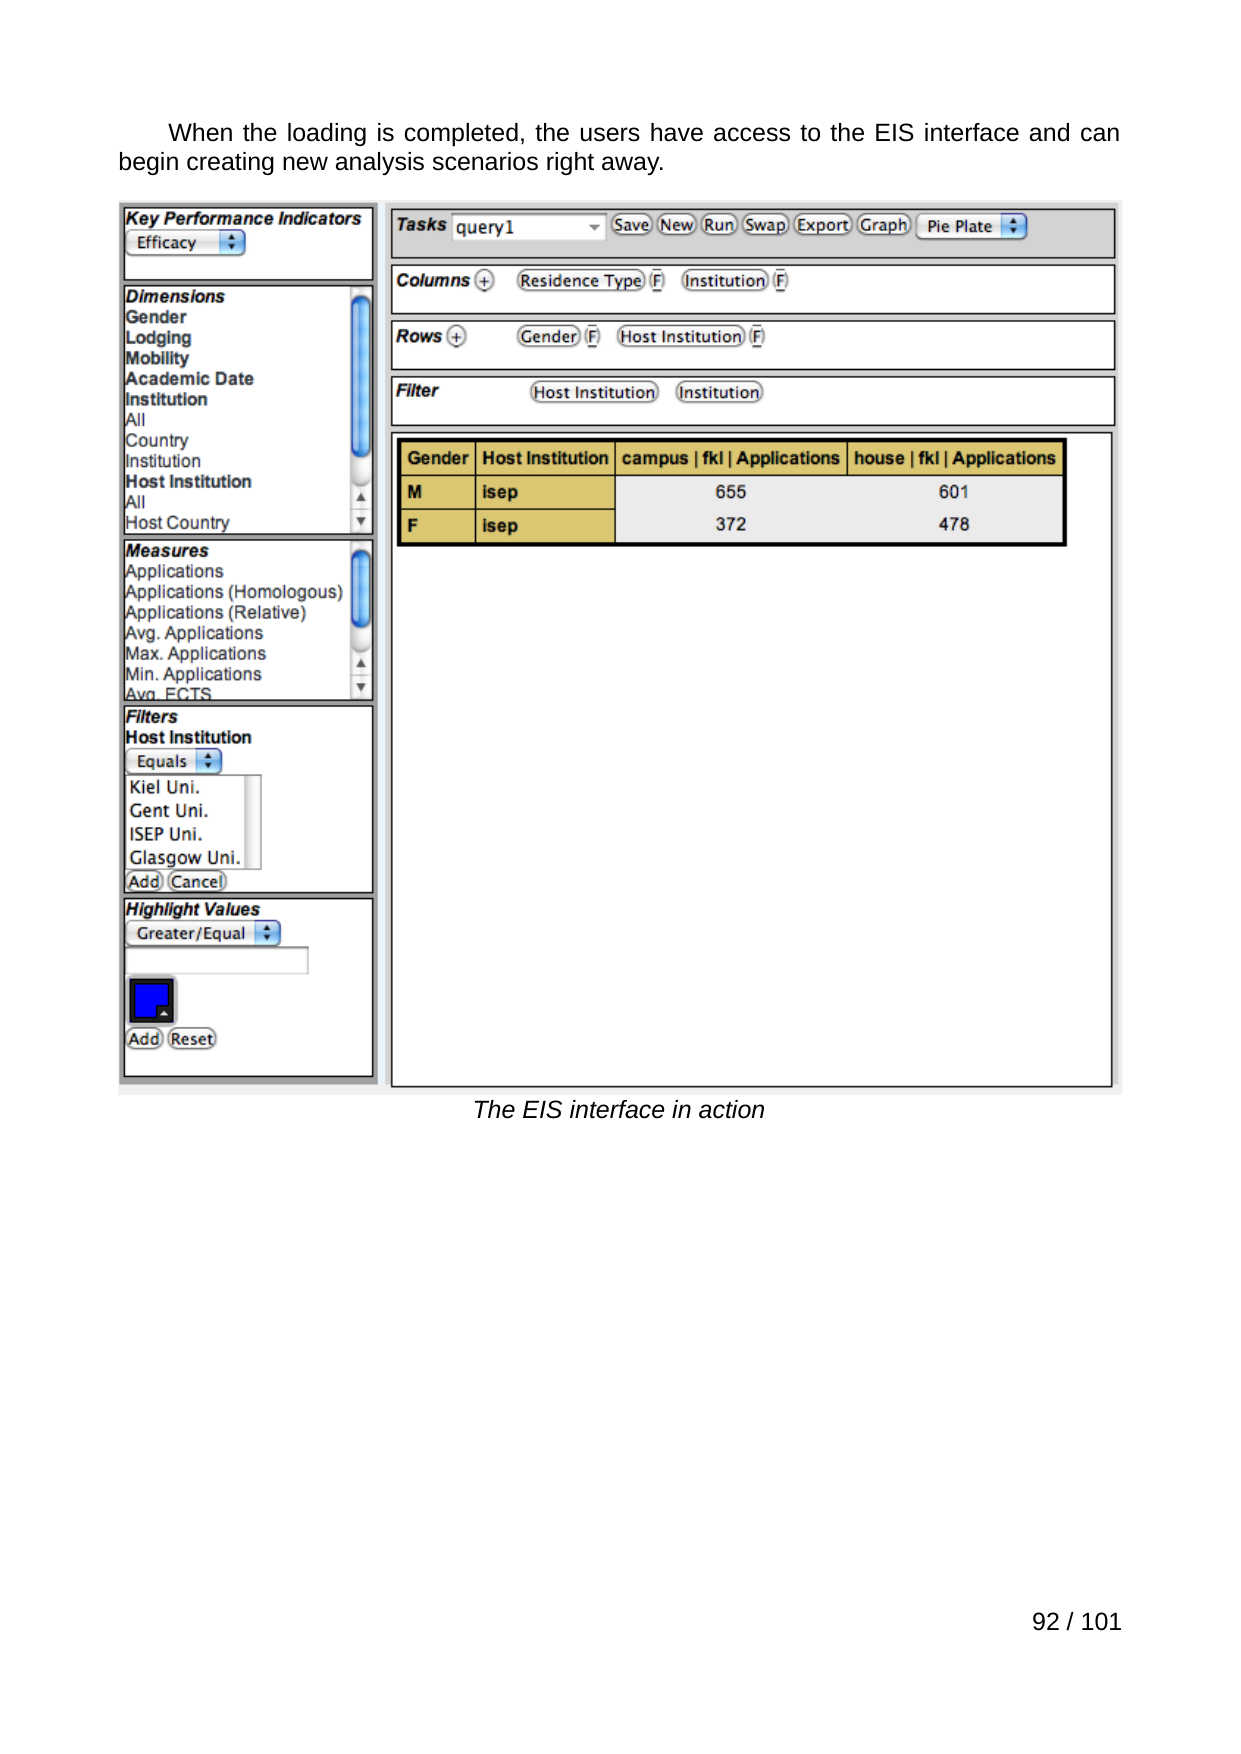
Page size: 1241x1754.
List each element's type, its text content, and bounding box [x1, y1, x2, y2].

text When the loading is completed, the users have access to the EIS interface and can begin creating new analysis scenarios right away. [118, 118, 1122, 176]
text The EIS interface in action [118, 1095, 1122, 1123]
picture [118, 200, 1123, 1095]
